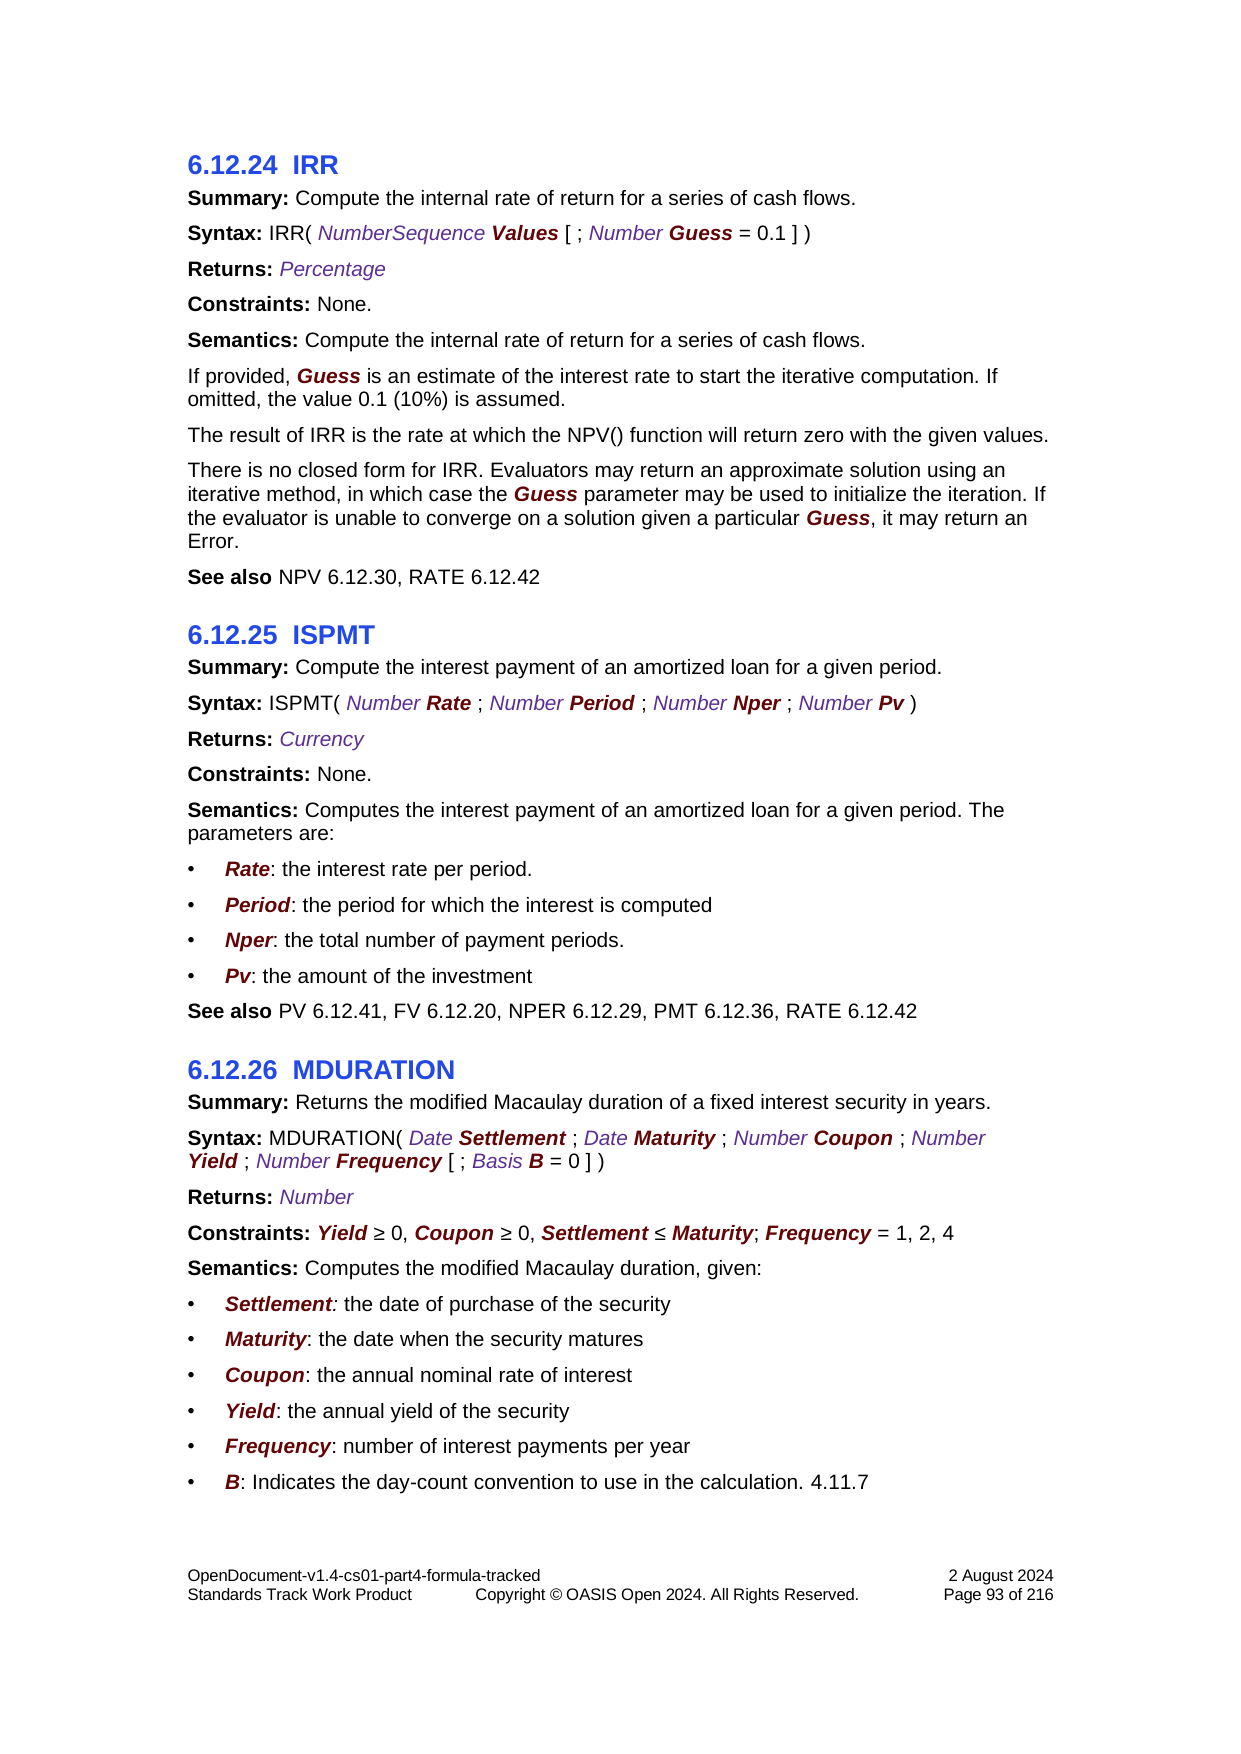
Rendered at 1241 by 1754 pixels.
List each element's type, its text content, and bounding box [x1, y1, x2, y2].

text Returns: Percentage [187, 257, 1053, 281]
list Pv: the amount of the investment [187, 964, 1053, 988]
text If provided, Guess is an estimate of the interest rate to start the iterative computation. If omitted, the value 0.1 (10%) is assumed. [187, 364, 1053, 411]
list Settlement: the date of purchase of the security [187, 1292, 1053, 1316]
text Summary: Compute the internal rate of return for a series of cash flows. [187, 186, 1053, 209]
text Constraints: Yield ≥ 0, Coupon ≥ 0, Settlement ≤ Maturity; Frequency = 1, 2, 4 [187, 1221, 1053, 1244]
subtitle ISPMT [187, 620, 1053, 650]
text Constraints: None. [187, 293, 1053, 316]
text Returns: Currency [187, 727, 1053, 751]
text Syntax: MDURATION( Date Settlement ; Date Maturity ; Number Coupon ; Number Yield ; Number Frequency [ ; Basis B = 0 ] ) [187, 1126, 1053, 1173]
text Semantics: Computes the interest payment of an amortized loan for a given period. The parameters are: [187, 798, 1053, 845]
subtitle MDURATION [187, 1054, 1053, 1084]
text See also NPV 6.12.30, RATE 6.12.42 [187, 565, 1053, 589]
text Semantics: Computes the modified Macaulay duration, given: [187, 1257, 1053, 1280]
text See also PV 6.12.41, FV 6.12.20, NPER 6.12.29, PMT 6.12.36, RATE 6.12.42 [187, 1000, 1053, 1023]
text Syntax: ISPMT( Number Rate ; Number Period ; Number Nper ; Number Pv ) [187, 691, 1053, 715]
text Constraints: None. [187, 763, 1053, 786]
text There is no closed form for IRR. Evaluators may return an approximate solution using an iterative method, in which case the Guess parameter may be used to initialize the iteration. If the evaluator is unable to converge on a solution given a particular Guess, it may return an Error. [187, 459, 1053, 553]
list Rate: the interest rate per period. [187, 857, 1053, 881]
text Summary: Returns the modified Macaulay duration of a fixed interest security in years. [187, 1091, 1053, 1114]
list Yield: the annual yield of the security [187, 1399, 1053, 1423]
list Coupon: the annual nominal rate of interest [187, 1363, 1053, 1387]
list Period: the period for which the interest is computed [187, 893, 1053, 917]
subtitle IRR [187, 150, 1053, 180]
text Summary: Compute the interest payment of an amortized loan for a given period. [187, 656, 1053, 679]
list Frequency: number of interest payments per year [187, 1435, 1053, 1458]
list Maturity: the date when the security matures [187, 1328, 1053, 1351]
text Semantics: Compute the internal rate of return for a series of cash flows. [187, 328, 1053, 352]
list Nper: the total number of payment periods. [187, 929, 1053, 952]
text The result of IRR is the rate at which the NPV() function will return zero with the given values. [187, 423, 1053, 447]
list B: Indicates the day-count convention to use in the calculation. 4.11.7 [187, 1470, 1053, 1494]
text Returns: Number [187, 1185, 1053, 1209]
text Syntax: IRR( NumberSequence Values [ ; Number Guess = 0.1 ] ) [187, 222, 1053, 245]
